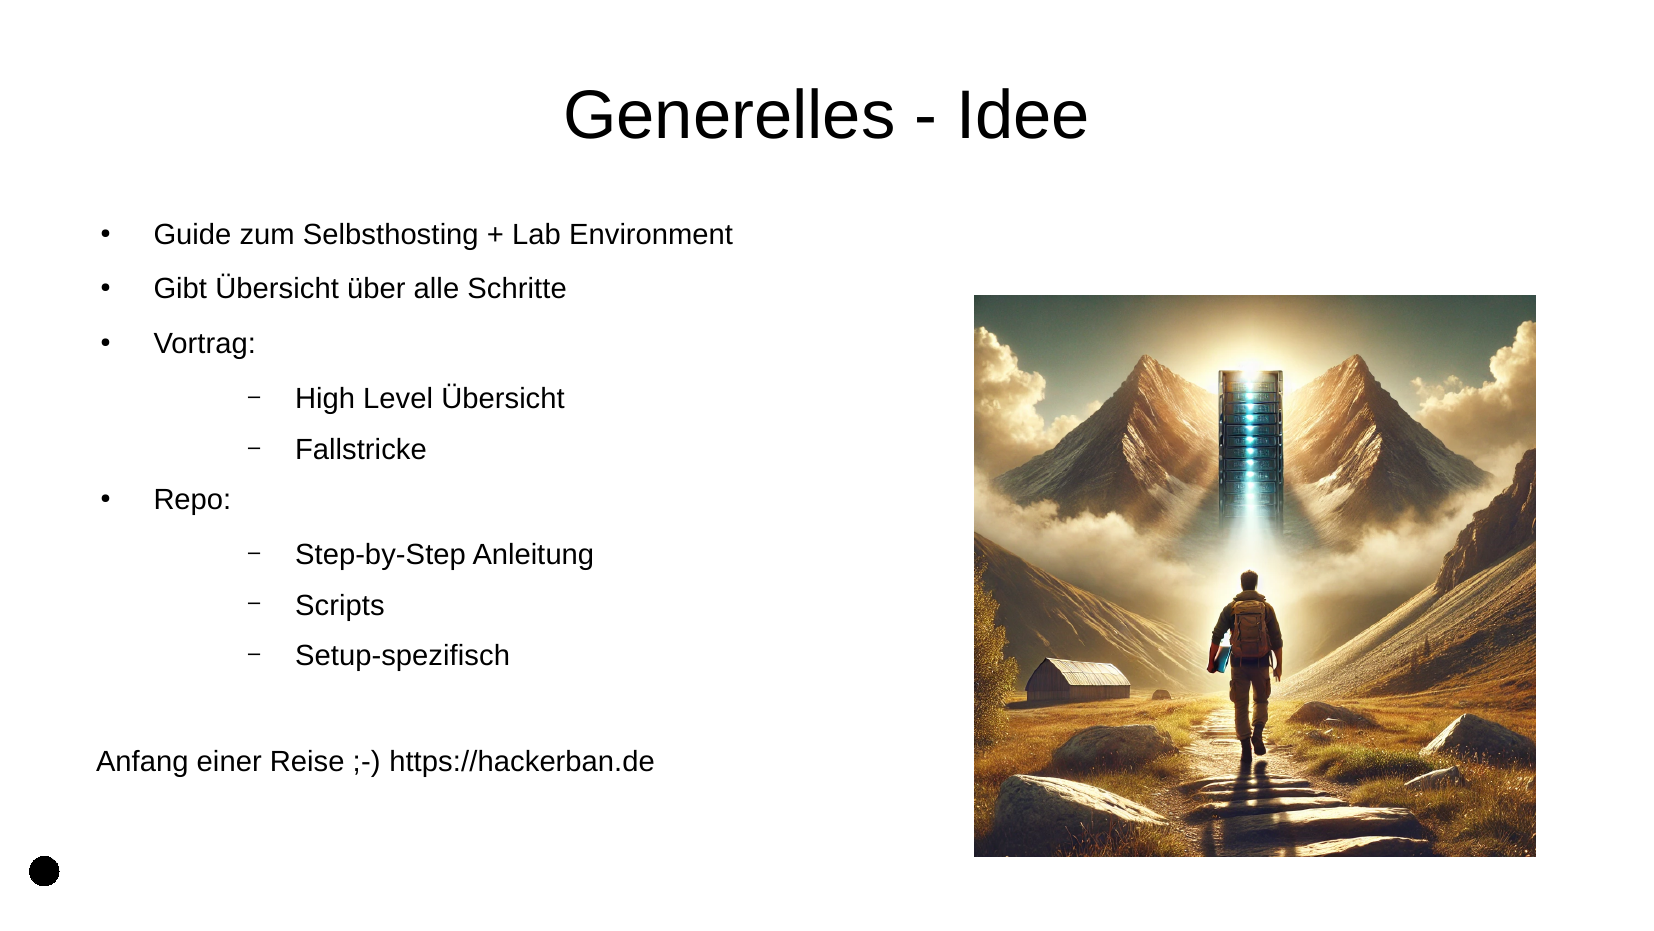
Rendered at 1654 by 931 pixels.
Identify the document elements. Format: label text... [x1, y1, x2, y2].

list Guide zum Selbsthosting + Lab Environment Gibt Übersicht über alle Schritte Vortrag: High Level Übersicht Fallstricke Repo: Step-by-Step Anleitung Scripts Setup-spezifisch Anfang einer Reise ;-) https://hackerban.de [82, 217, 1571, 931]
text_box [29, 856, 60, 886]
title Generelles - Idee [82, 37, 1571, 193]
picture [974, 295, 1536, 857]
